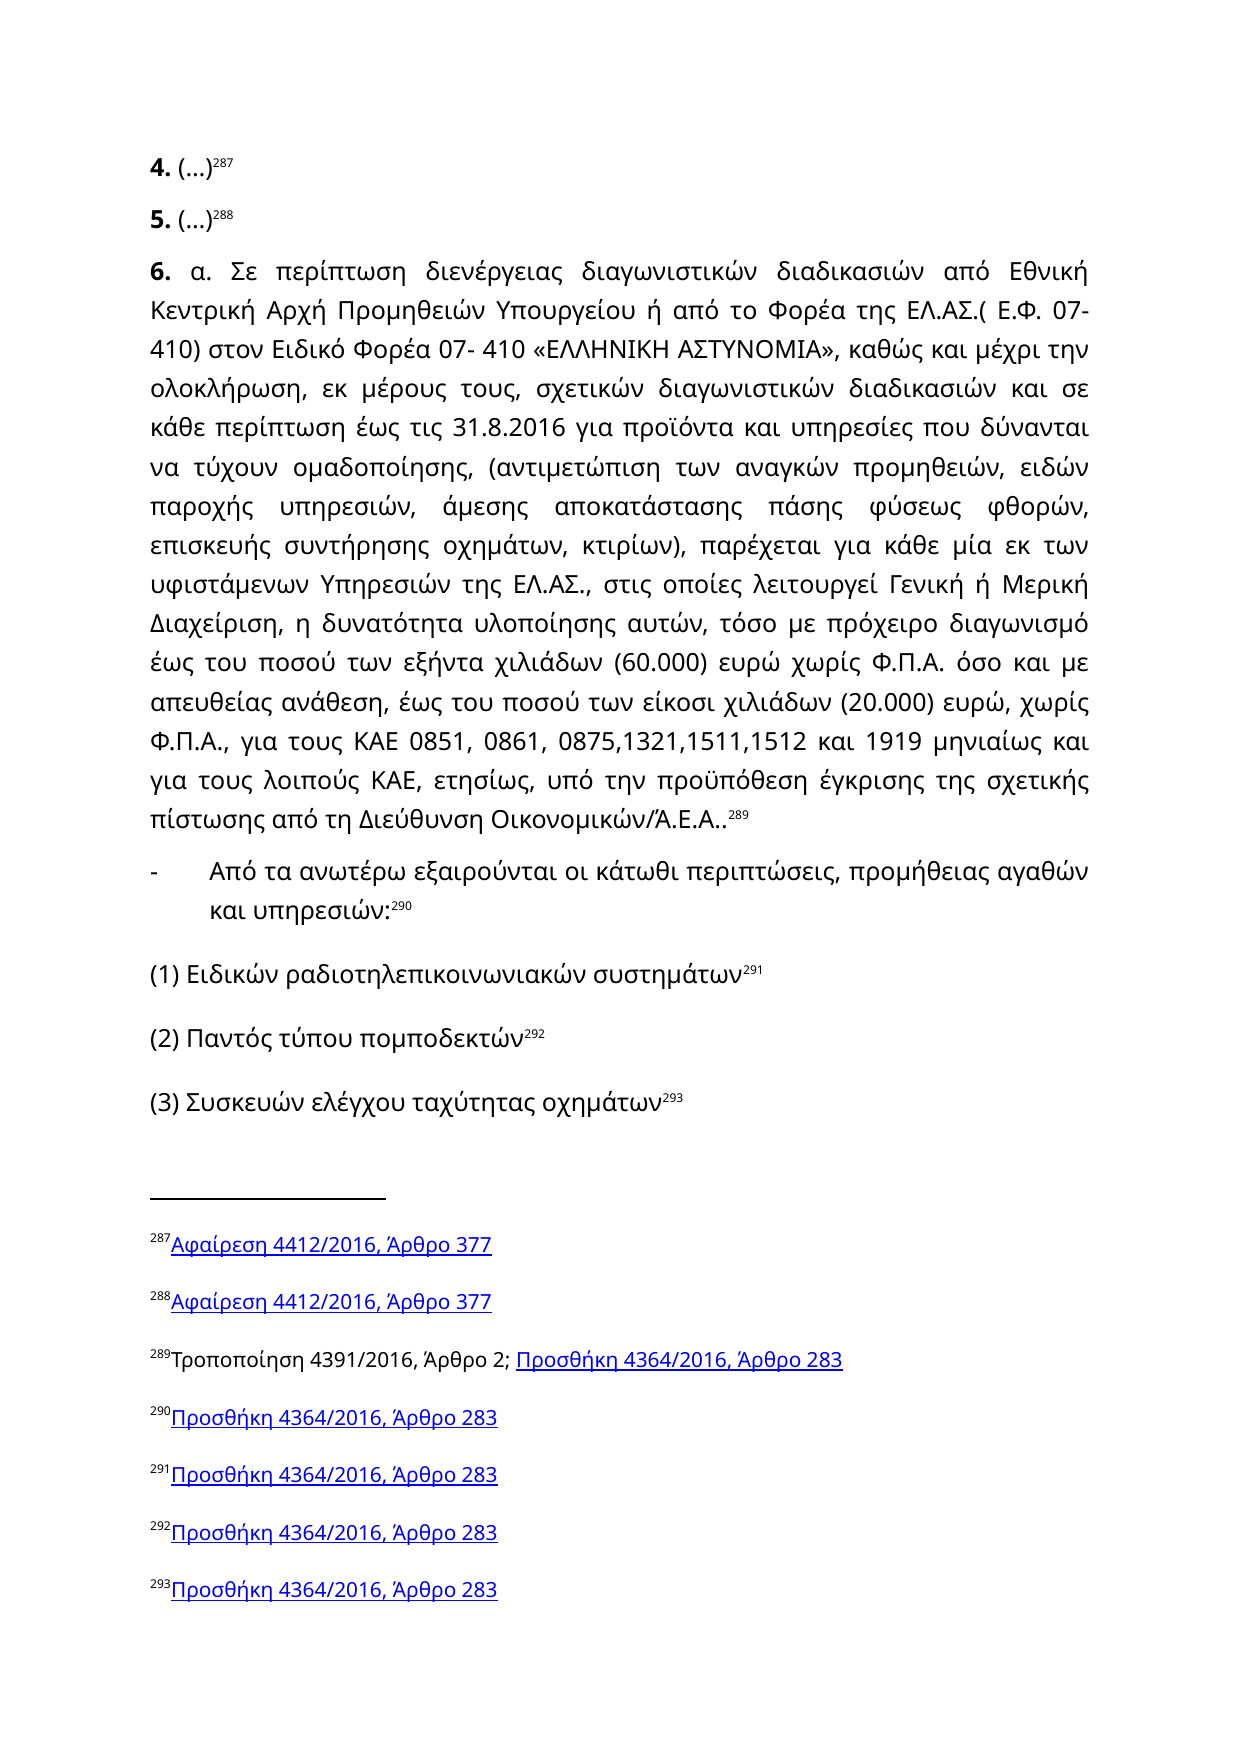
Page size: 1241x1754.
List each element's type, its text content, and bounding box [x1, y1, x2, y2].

text (3) Συσκευών ελέγχου ταχύτητας οχημάτων [150, 1085, 1090, 1119]
text Αφαίρεση 4412/2016, Άρθρο 377 [150, 1230, 1090, 1258]
text Προσθήκη 4364/2016, Άρθρο 283 [150, 1403, 1090, 1431]
text Προσθήκη 4364/2016, Άρθρο 283 [150, 1518, 1090, 1546]
list - Από τα ανωτέρω εξαιρούνται οι κάτωθι περιπτώσεις, προμήθειας αγαθών και υπηρεσιών: [150, 853, 1090, 927]
text (1) Ειδικών ραδιοτηλεπικοινωνιακών συστημάτων [150, 957, 1090, 991]
text Προσθήκη 4364/2016, Άρθρο 283 [150, 1576, 1090, 1604]
text Τροποποίηση 4391/2016, Άρθρο 2; Προσθήκη 4364/2016, Άρθρο 283 [150, 1345, 1090, 1373]
text 4. (…) [150, 150, 1090, 184]
text Αφαίρεση 4412/2016, Άρθρο 377 [150, 1287, 1090, 1316]
text Προσθήκη 4364/2016, Άρθρο 283 [150, 1460, 1090, 1489]
text 6. α. Σε περίπτωση διενέργειας διαγωνιστικών διαδικασιών από Εθνική Κεντρική Αρχή Προμηθειών Υπουργείου ή από το Φορέα της ΕΛ.ΑΣ.( Ε.Φ. 07-410) στον Ειδικό Φορέα 07- 410 «ΕΛΛΗΝΙΚΗ ΑΣΤΥΝΟΜΙΑ», καθώς και μέχρι την ολοκλήρωση, εκ μέρους τους, σχετικών διαγωνιστικών διαδικασιών και σε κάθε περίπτωση έως τις 31.8.2016 για προϊόντα και υπηρεσίες που δύνανται να τύχουν ομαδοποίησης, (αντιμετώπιση των αναγκών προμηθειών, ειδών παροχής υπηρεσιών, άμεσης αποκατάστασης πάσης φύσεως φθορών, επισκευής συντήρησης οχημάτων, κτιρίων), παρέχεται για κάθε μία εκ των υφιστάμενων Υπηρεσιών της ΕΛ.ΑΣ., στις οποίες λειτουργεί Γενική ή Μερική Διαχείριση, η δυνατότητα υλοποίησης αυτών, τόσο με πρόχειρο διαγωνισμό έως του ποσού των εξήντα χιλιάδων (60.000) ευρώ χωρίς Φ.Π.Α. όσο και με απευθείας ανάθεση, έως του ποσού των είκοσι χιλιάδων (20.000) ευρώ, χωρίς Φ.Π.Α., για τους ΚΑΕ 0851, 0861, 0875,1321,1511,1512 και 1919 μηνιαίως και για τους λοιπούς ΚΑΕ, ετησίως, υπό την προϋπόθεση έγκρισης της σχετικής πίστωσης από τη Διεύθυνση Οικονομικών/Ά.Ε.Α.. [150, 253, 1090, 836]
text 5. (…) [150, 202, 1090, 236]
text (2) Παντός τύπου πομποδεκτών [150, 1021, 1090, 1055]
